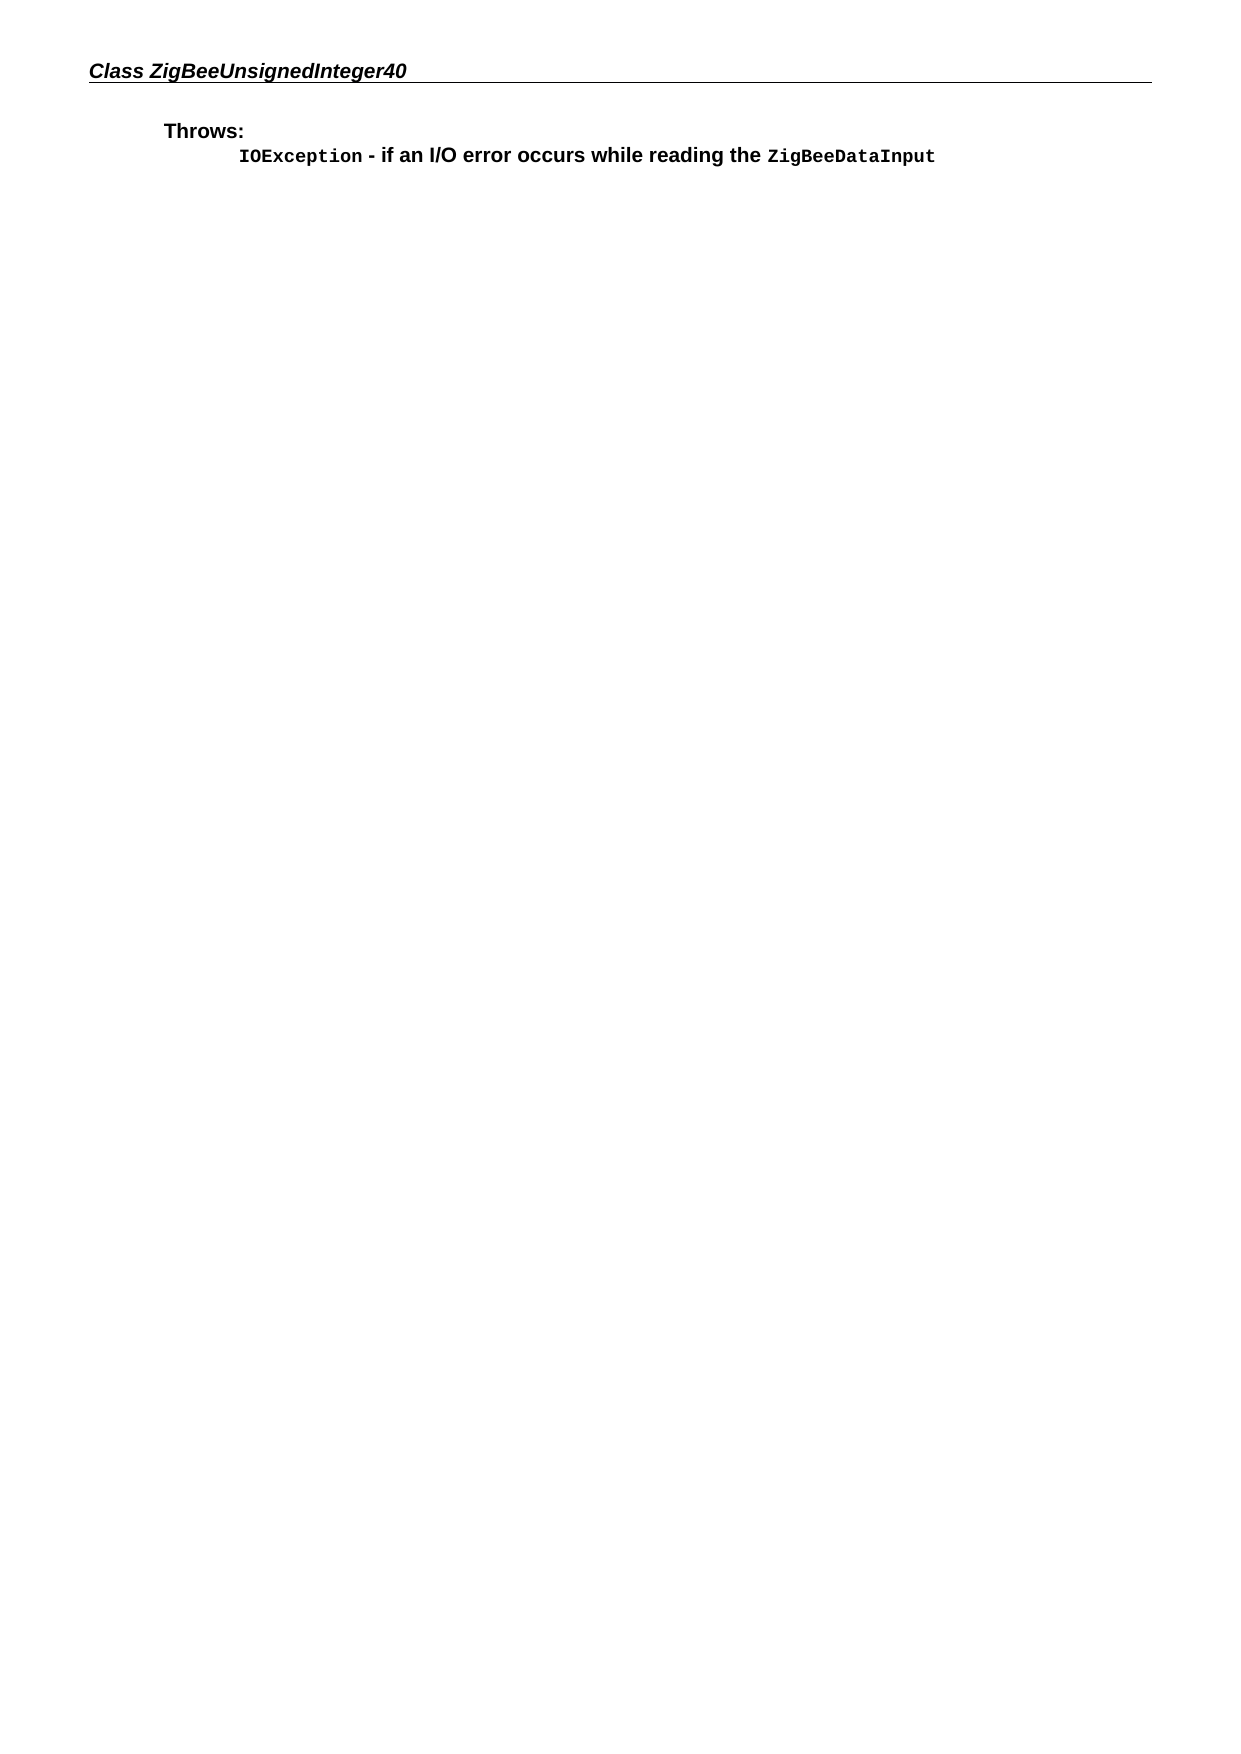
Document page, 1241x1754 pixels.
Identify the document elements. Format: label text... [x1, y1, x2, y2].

text Throws: [163, 118, 1152, 142]
text IOException - if an I/O error occurs while reading the ZigBeeDataInput [238, 142, 1152, 168]
